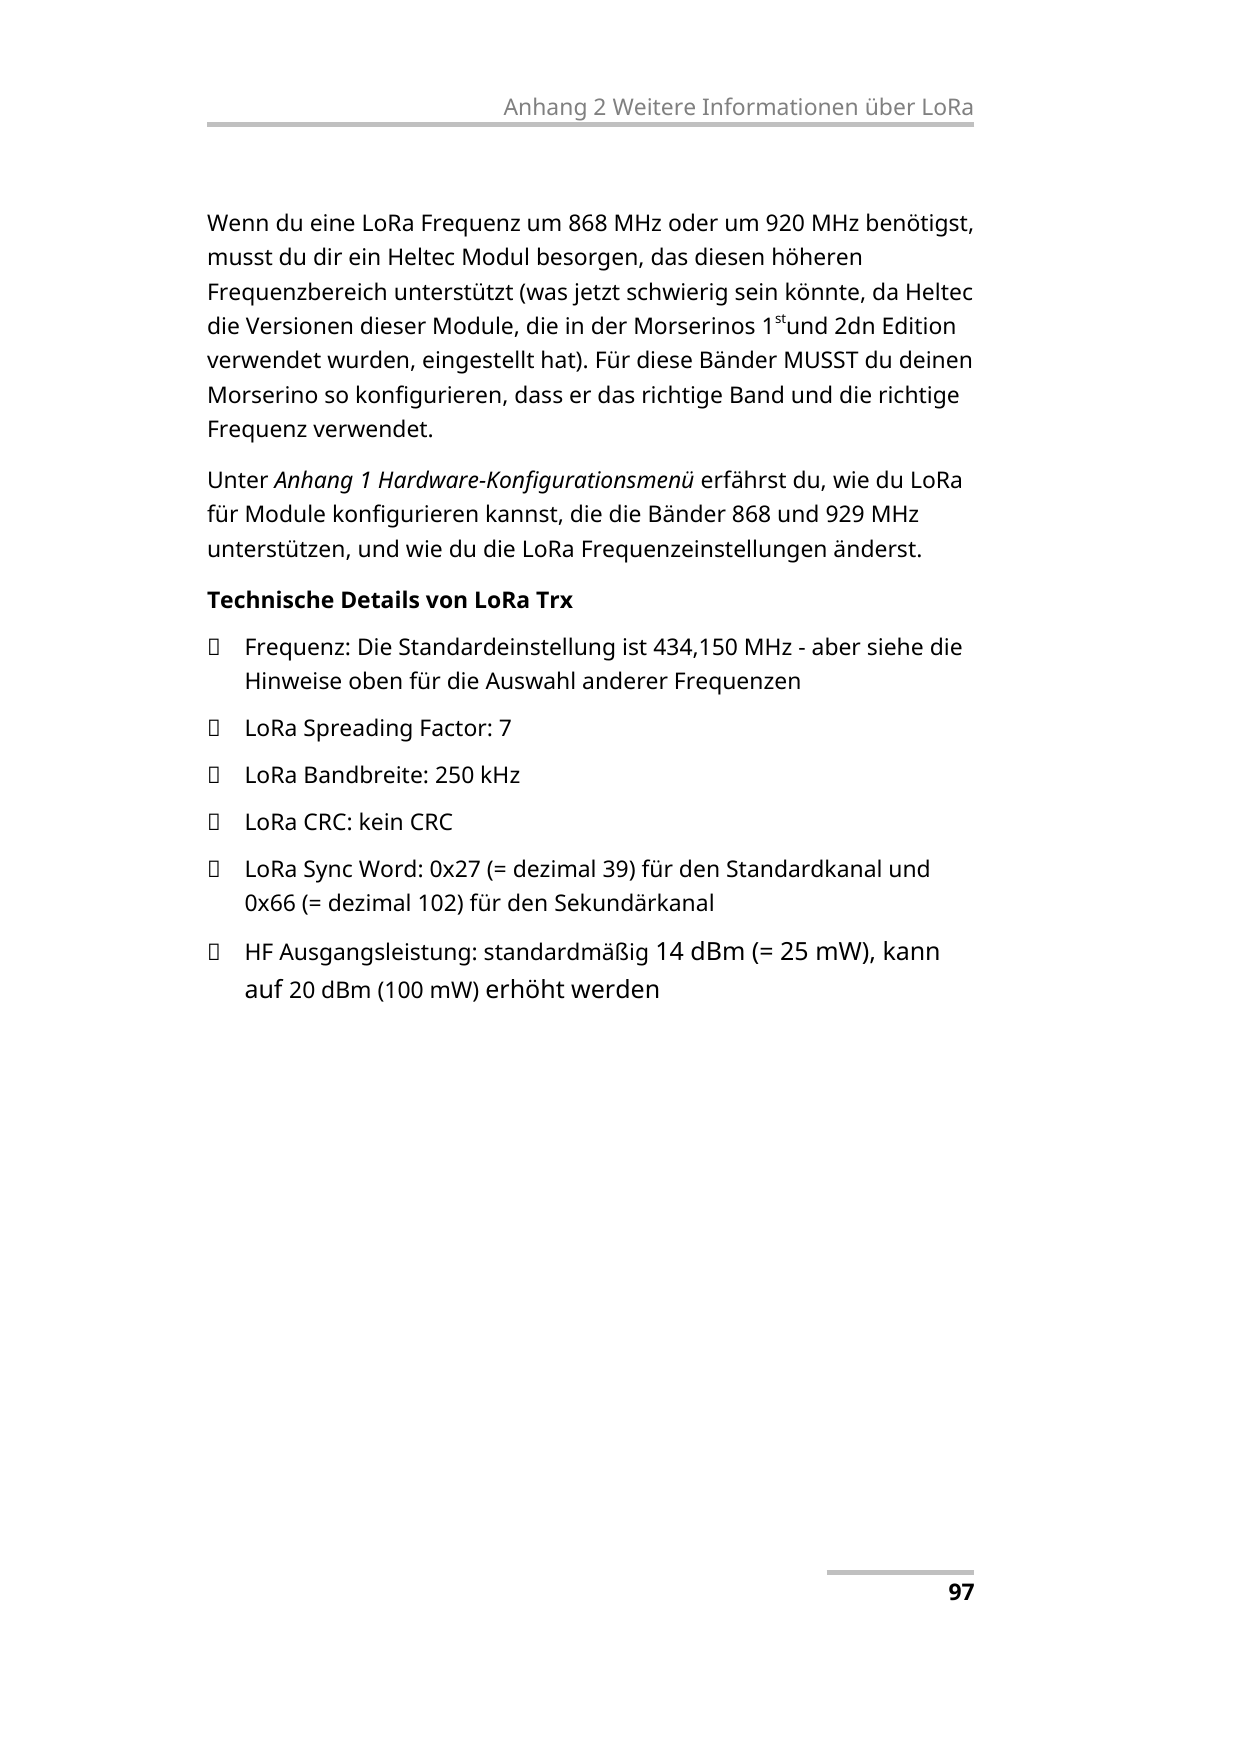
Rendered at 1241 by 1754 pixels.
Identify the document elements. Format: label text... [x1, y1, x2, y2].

list LoRa Spreading Factor: 7 [207, 712, 974, 743]
list LoRa Bandbreite: 250 kHz [207, 759, 974, 790]
list HF Ausgangsleistung: standardmäßig 14 dBm (= 25 mW), kann auf 20 dBm (100 mW) erhöht werden [207, 934, 974, 1005]
list Frequenz: Die Standardeinstellung ist 434,150 MHz - aber siehe die Hinweise oben für die Auswahl anderer Frequenzen [207, 631, 974, 696]
list LoRa CRC: kein CRC [207, 806, 974, 837]
text Wenn du eine LoRa Frequenz um 868 MHz oder um 920 MHz benötigst, musst du dir ein Heltec Modul besorgen, das diesen höheren Frequenzbereich unterstützt (was jetzt schwierig sein könnte, da Heltec die Versionen dieser Module, die in der Morserinos 1stund 2dn Edition verwendet wurden, eingestellt hat). Für diese Bänder MUSST du deinen Morserino so konfigurieren, dass er das richtige Band und die richtige Frequenz verwendet. [207, 207, 974, 444]
text Unter Anhang 1 Hardware-Konfigurationsmenü erfährst du, wie du LoRa für Module konfigurieren kannst, die die Bänder 868 und 929 MHz unterstützen, und wie du die LoRa Frequenzeinstellungen änderst. [207, 464, 974, 564]
text Technische Details von LoRa Trx [207, 584, 974, 615]
list LoRa Sync Word: 0x27 (= dezimal 39) für den Standardkanal und 0x66 (= dezimal 102) für den Sekundärkanal [207, 853, 974, 918]
